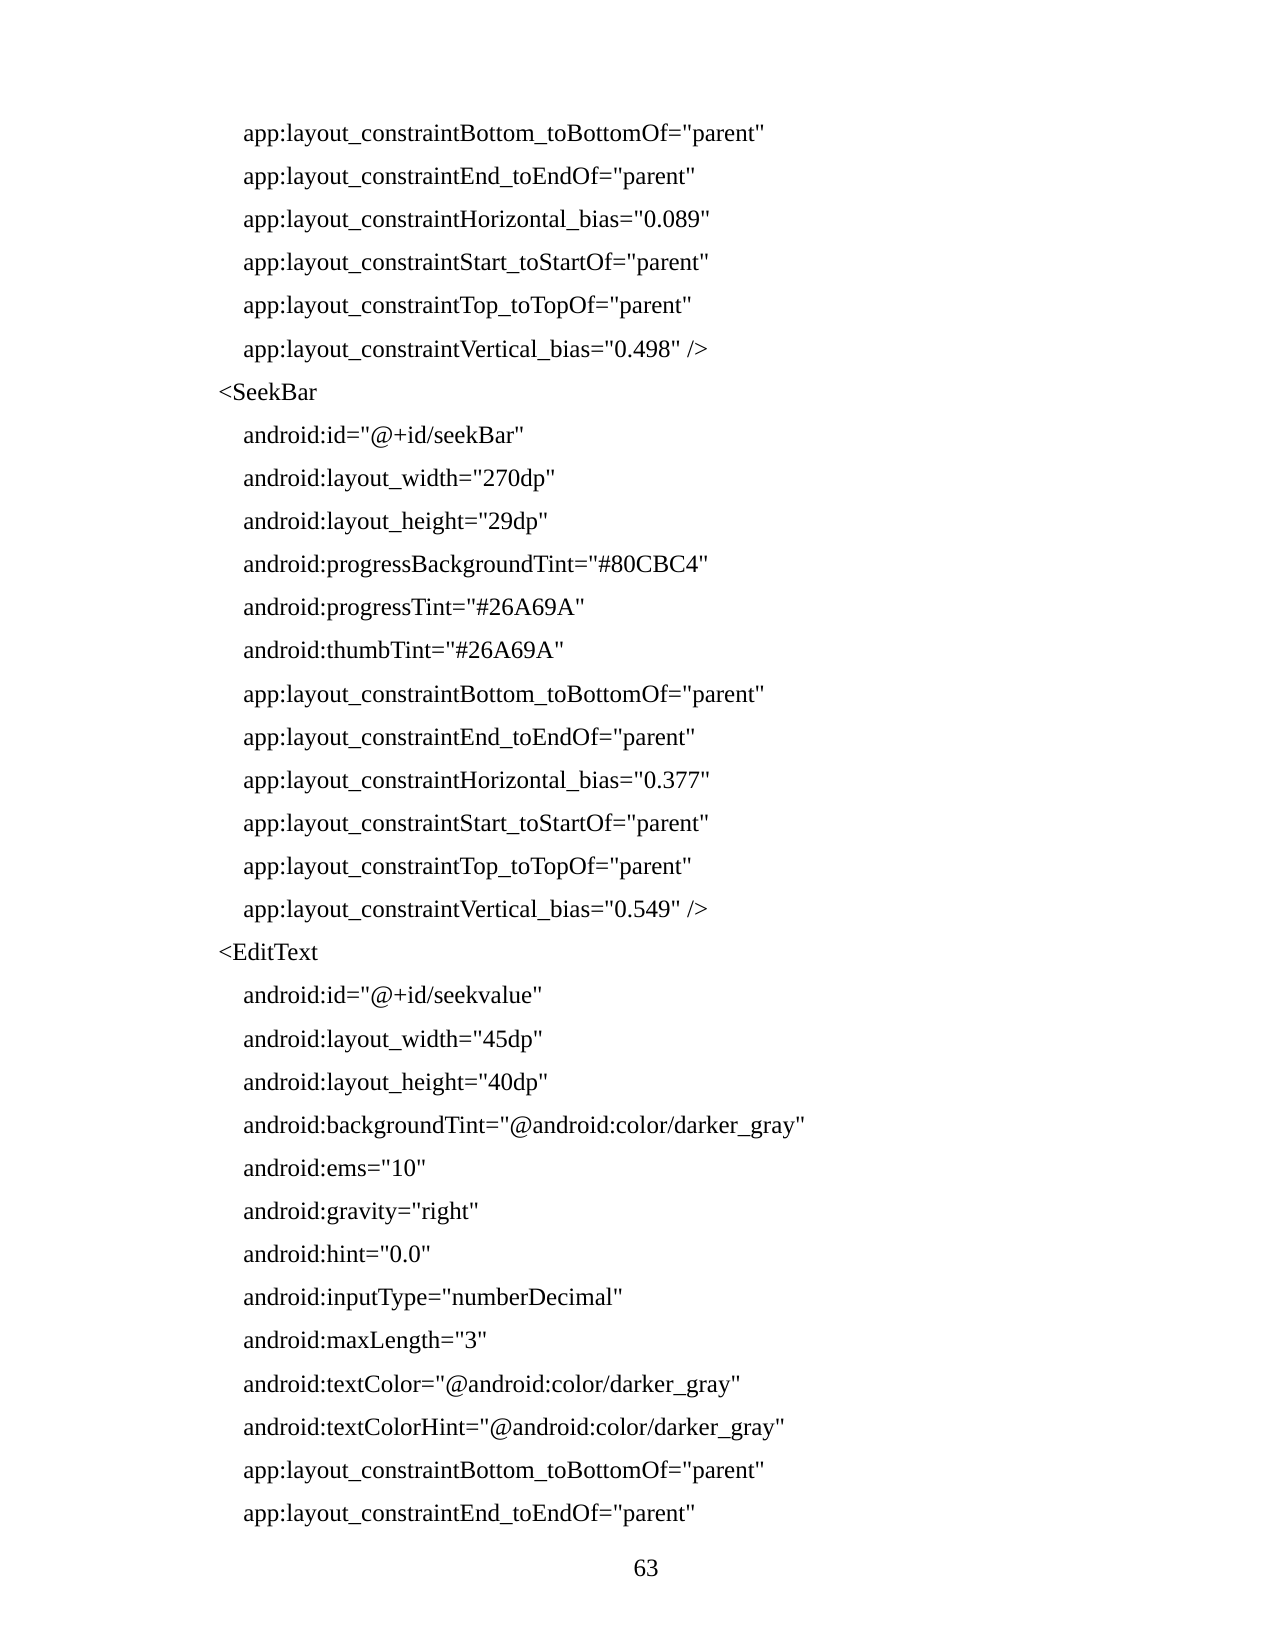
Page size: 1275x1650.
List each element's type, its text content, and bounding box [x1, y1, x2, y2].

text app:layout_constraintHorizontal_bias="0.089" [193, 204, 1157, 233]
text android:maxLength="3" [193, 1326, 1157, 1354]
text android:layout_width="270dp" [193, 463, 1157, 492]
text app:layout_constraintVertical_bias="0.498" /> [193, 334, 1157, 362]
text android:progressBackgroundTint="#80CBC4" [193, 549, 1157, 578]
text app:layout_constraintEnd_toEndOf="parent" [193, 1498, 1157, 1527]
text app:layout_constraintEnd_toEndOf="parent" [193, 722, 1157, 751]
text app:layout_constraintTop_toTopOf="parent" [193, 851, 1157, 880]
text android:progressTint="#26A69A" [193, 592, 1157, 621]
text app:layout_constraintHorizontal_bias="0.377" [193, 765, 1157, 794]
text <SeekBar [193, 377, 1157, 406]
text android:backgroundTint="@android:color/darker_gray" [193, 1110, 1157, 1139]
text app:layout_constraintBottom_toBottomOf="parent" [193, 118, 1157, 147]
text app:layout_constraintTop_toTopOf="parent" [193, 291, 1157, 319]
text app:layout_constraintVertical_bias="0.549" /> [193, 894, 1157, 923]
text app:layout_constraintBottom_toBottomOf="parent" [193, 679, 1157, 707]
text app:layout_constraintEnd_toEndOf="parent" [193, 161, 1157, 190]
text android:hint="0.0" [193, 1239, 1157, 1268]
text android:id="@+id/seekvalue" [193, 981, 1157, 1009]
text app:layout_constraintBottom_toBottomOf="parent" [193, 1455, 1157, 1484]
text android:thumbTint="#26A69A" [193, 636, 1157, 664]
text app:layout_constraintStart_toStartOf="parent" [193, 247, 1157, 276]
text android:textColor="@android:color/darker_gray" [193, 1369, 1157, 1397]
text android:layout_width="45dp" [193, 1024, 1157, 1052]
text android:layout_height="40dp" [193, 1067, 1157, 1096]
text android:inputType="numberDecimal" [193, 1282, 1157, 1311]
text android:gravity="right" [193, 1196, 1157, 1225]
text android:textColorHint="@android:color/darker_gray" [193, 1412, 1157, 1441]
text android:ems="10" [193, 1153, 1157, 1182]
text app:layout_constraintStart_toStartOf="parent" [193, 808, 1157, 837]
text android:id="@+id/seekBar" [193, 420, 1157, 449]
text <EditText [193, 937, 1157, 966]
text android:layout_height="29dp" [193, 506, 1157, 535]
